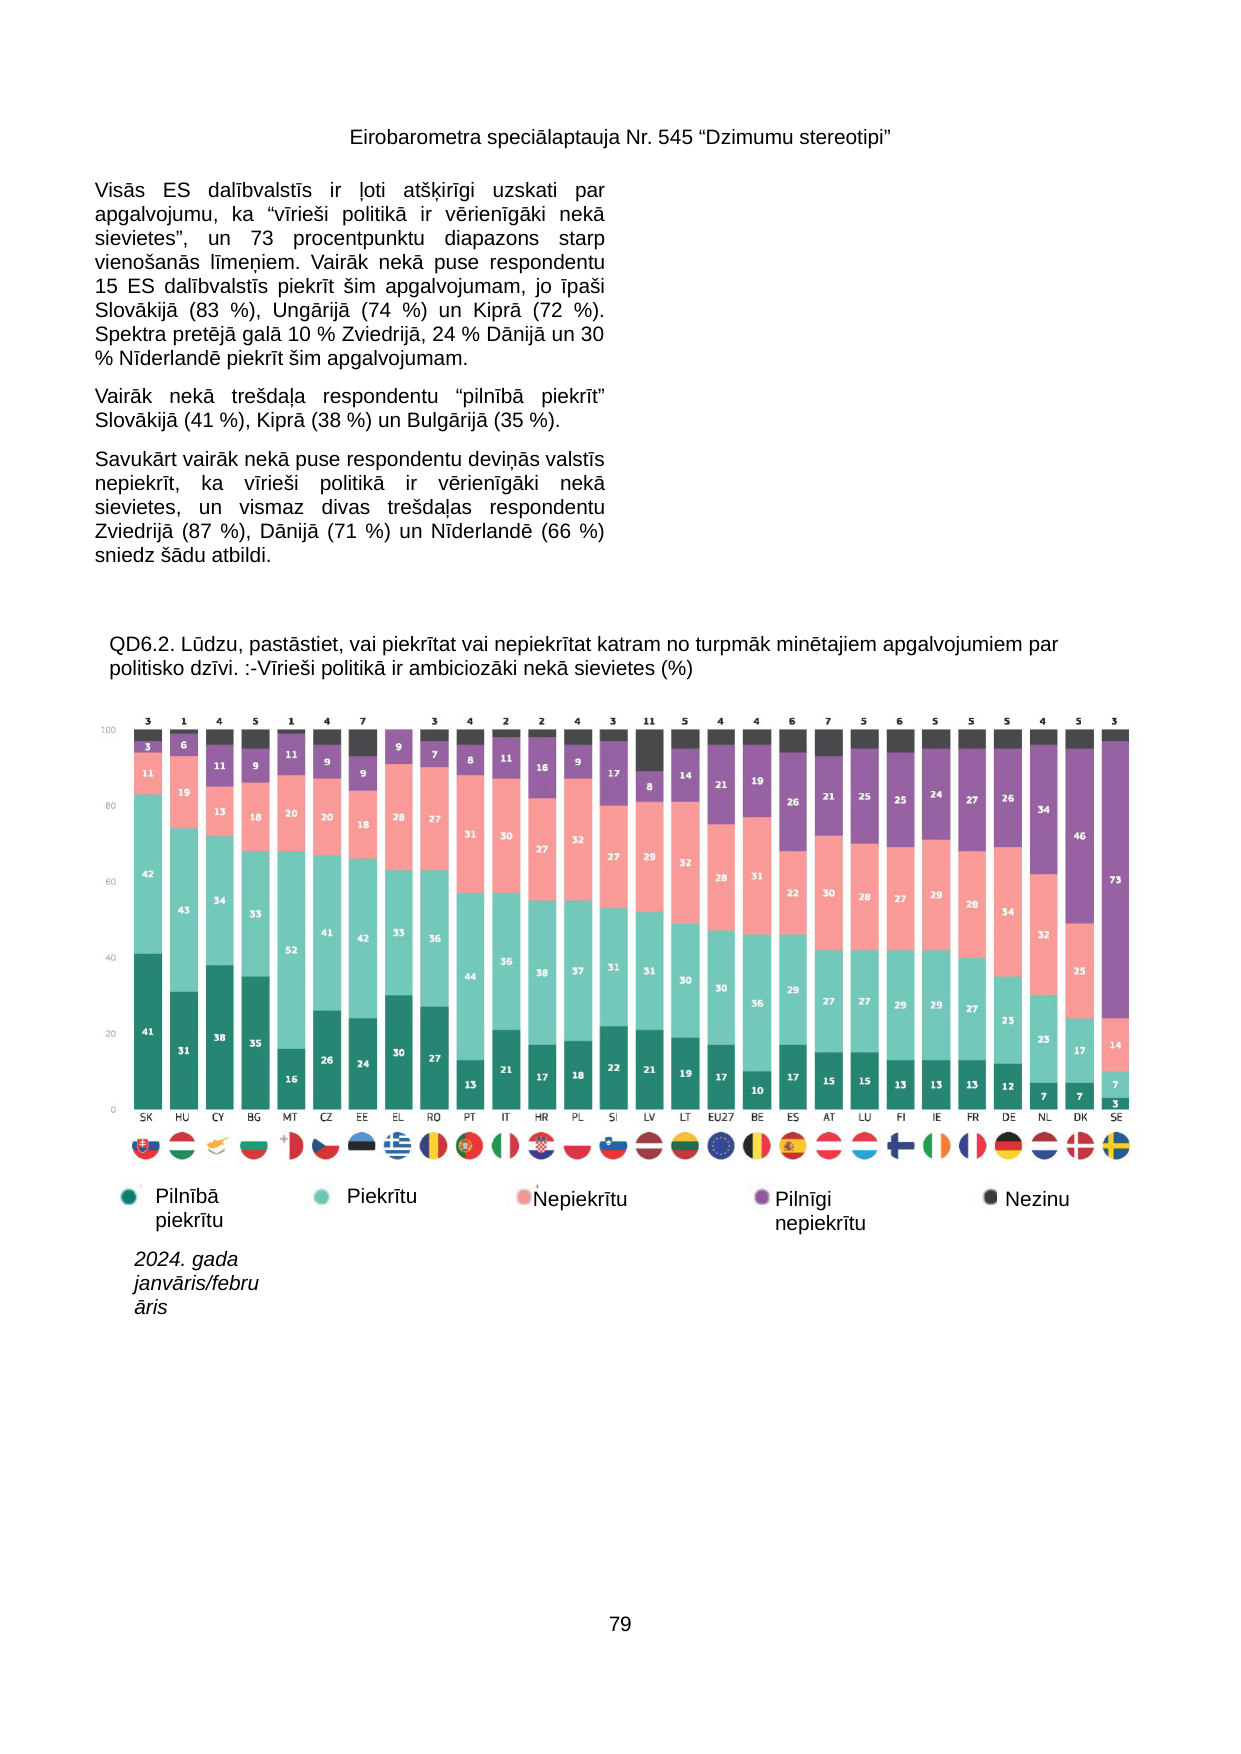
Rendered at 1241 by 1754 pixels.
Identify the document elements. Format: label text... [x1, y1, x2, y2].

picture [562, 1196, 568, 1205]
picture [110, 1178, 997, 1209]
text Visās ES dalībvalstīs ir ļoti atšķirīgi uzskati par apgalvojumu, ka “vīrieši politikā ir vērienīgāki nekā sievietes”, un 73 procentpunktu diapazons starp vienošanās līmeņiem. Vairāk nekā puse respondentu 15 ES dalībvalstīs piekrīt šim apgalvojumam, jo īpaši Slovākijā (83 %), Ungārijā (74 %) un Kiprā (72 %). Spektra pretējā galā 10 % Zviedrijā, 24 % Dānijā un 30 % Nīderlandē piekrīt šim apgalvojumam. [94, 178, 605, 370]
text Savukārt vairāk nekā puse respondentu deviņās valstīs nepiekrīt, ka vīrieši politikā ir vērienīgāki nekā sievietes, un vismaz divas trešdaļas respondentu Zviedrijā (87 %), Dānijā (71 %) un Nīderlandē (66 %) sniedz šādu atbildi. [94, 447, 605, 567]
text Vairāk nekā trešdaļa respondentu “pilnībā piekrīt” Slovākijā (41 %), Kiprā (38 %) un Bulgārijā (35 %). [94, 384, 605, 432]
picture [95, 714, 1139, 1164]
